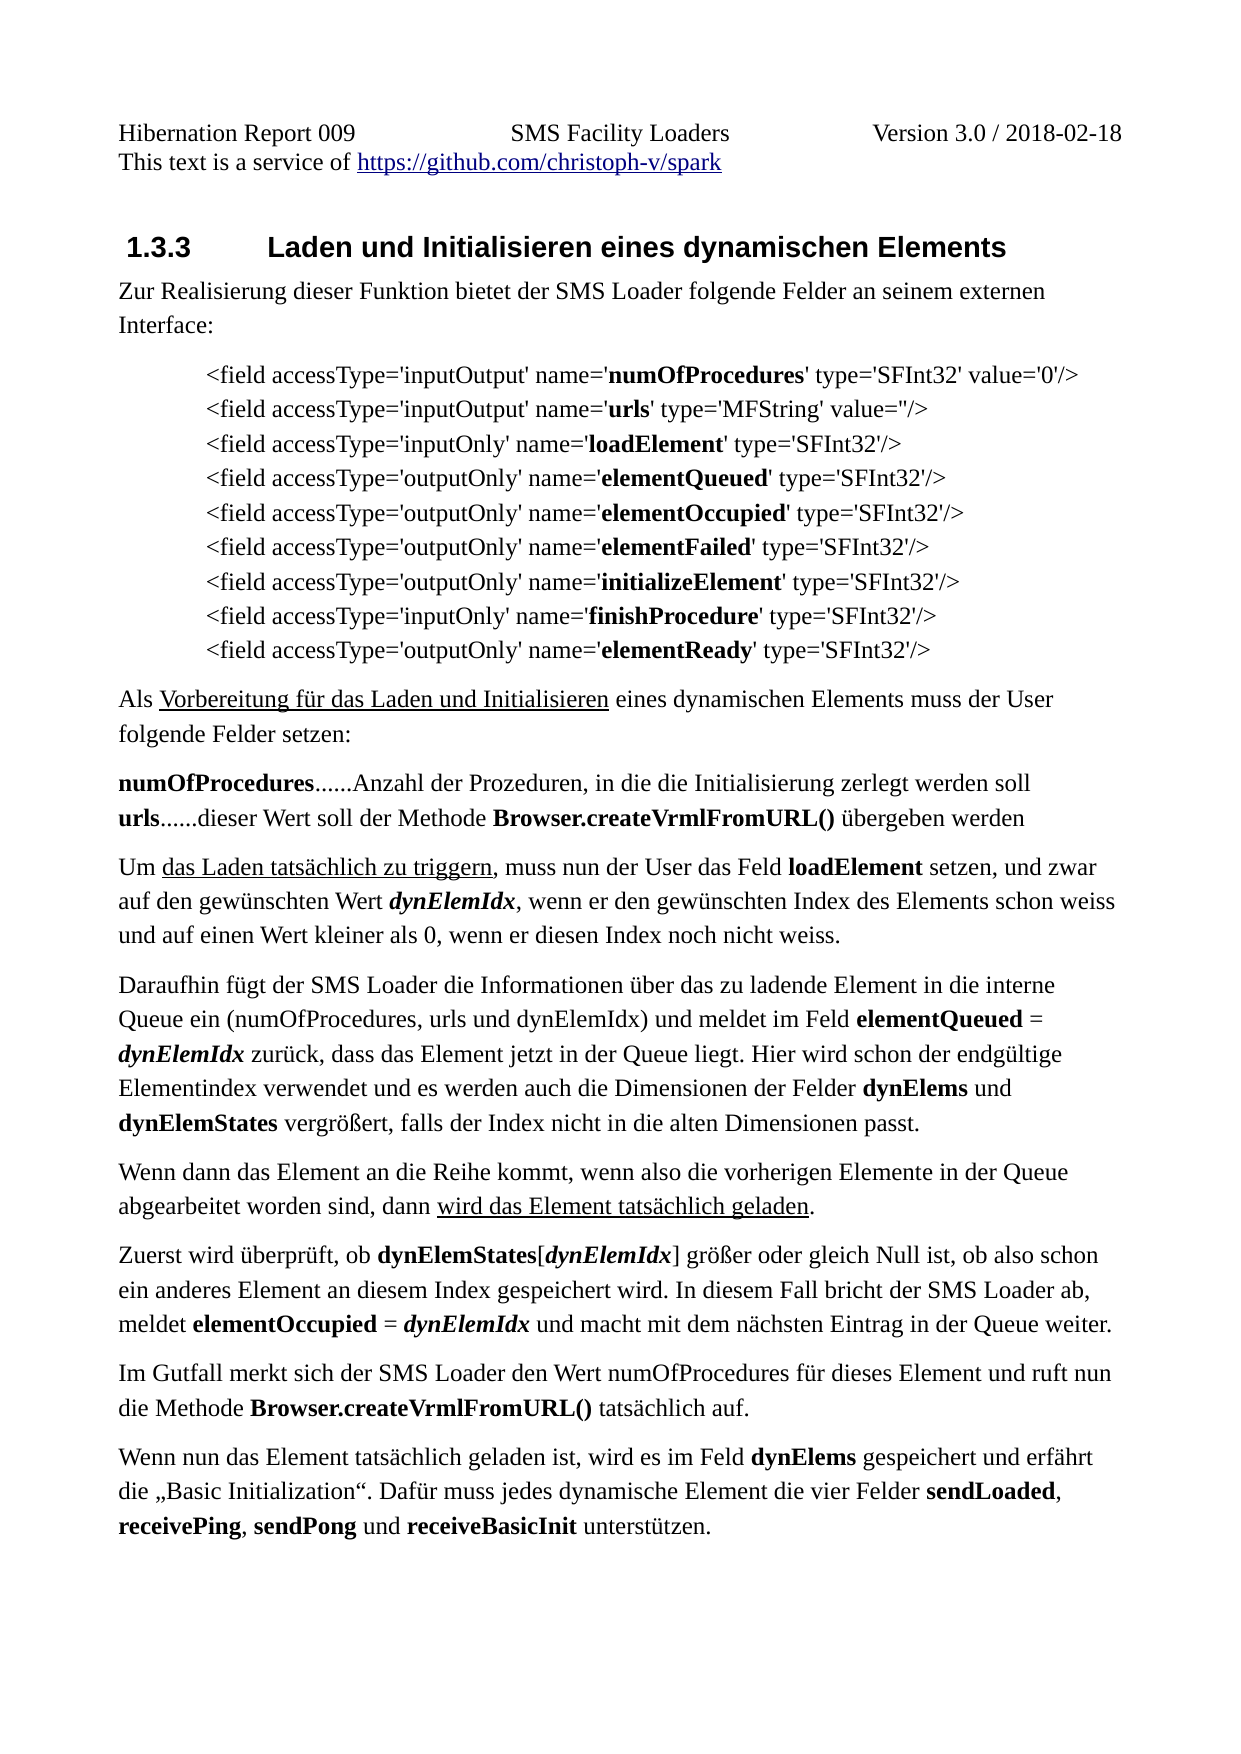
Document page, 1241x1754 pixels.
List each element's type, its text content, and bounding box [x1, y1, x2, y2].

text Wenn dann das Element an die Reihe kommt, wenn also die vorherigen Elemente in der Queue abgearbeitet worden sind, dann wird das Element tatsächlich geladen. [118, 1157, 1122, 1220]
text Zuerst wird überprüft, ob dynElemStates[dynElemIdx] größer oder gleich Null ist, ob also schon ein anderes Element an diesem Index gespeichert wird. In diesem Fall bricht der SMS Loader ab, meldet elementOccupied = dynElemIdx und macht mit dem nächsten Eintrag in der Queue weiter. [118, 1240, 1122, 1338]
text <field accessType='inputOutput' name='numOfProcedures' type='SFInt32' value='0'/> <field accessType='inputOutput' name='urls' type='MFString' value=''/> <field accessType='inputOnly' name='loadElement' type='SFInt32'/> <field accessType='outputOnly' name='elementQueued' type='SFInt32'/> <field accessType='outputOnly' name='elementOccupied' type='SFInt32'/> <field accessType='outputOnly' name='elementFailed' type='SFInt32'/> <field accessType='outputOnly' name='initializeElement' type='SFInt32'/> <field accessType='inputOnly' name='finishProcedure' type='SFInt32'/> <field accessType='outputOnly' name='elementReady' type='SFInt32'/> [118, 360, 1122, 664]
text Um das Laden tatsächlich zu triggern, muss nun der User das Feld loadElement setzen, und zwar auf den gewünschten Wert dynElemIdx, wenn er den gewünschten Index des Elements schon weiss und auf einen Wert kleiner als 0, wenn er diesen Index noch nicht weiss. [118, 852, 1122, 949]
text Daraufhin fügt der SMS Loader die Informationen über das zu ladende Element in die interne Queue ein (numOfProcedures, urls und dynElemIdx) und meldet im Feld elementQueued = dynElemIdx zurück, dass das Element jetzt in der Queue liegt. Hier wird schon der endgültige Elementindex verwendet und es werden auch die Dimensionen der Felder dynElems und dynElemStates vergrößert, falls der Index nicht in die alten Dimensionen passt. [118, 970, 1122, 1136]
text Zur Realisierung dieser Funktion bietet der SMS Loader folgende Felder an seinem externen Interface: [118, 276, 1122, 339]
text Als Vorbereitung für das Laden und Initialisieren eines dynamischen Elements muss der User folgende Felder setzen: [118, 684, 1122, 748]
subtitle Laden und Initialisieren eines dynamischen Elements [118, 230, 1122, 264]
text Wenn nun das Element tatsächlich geladen ist, wird es im Feld dynElems gespeichert und erfährt die „Basic Initialization“. Dafür muss jedes dynamische Element die vier Felder sendLoaded, receivePing, sendPong und receiveBasicInit unterstützen. [118, 1442, 1122, 1539]
text Im Gutfall merkt sich der SMS Loader den Wert numOfProcedures für dieses Element und ruft nun die Methode Browser.createVrmlFromURL() tatsächlich auf. [118, 1358, 1122, 1421]
text numOfProcedures......Anzahl der Prozeduren, in die die Initialisierung zerlegt werden soll urls......dieser Wert soll der Methode Browser.createVrmlFromURL() übergeben werden [118, 768, 1122, 831]
